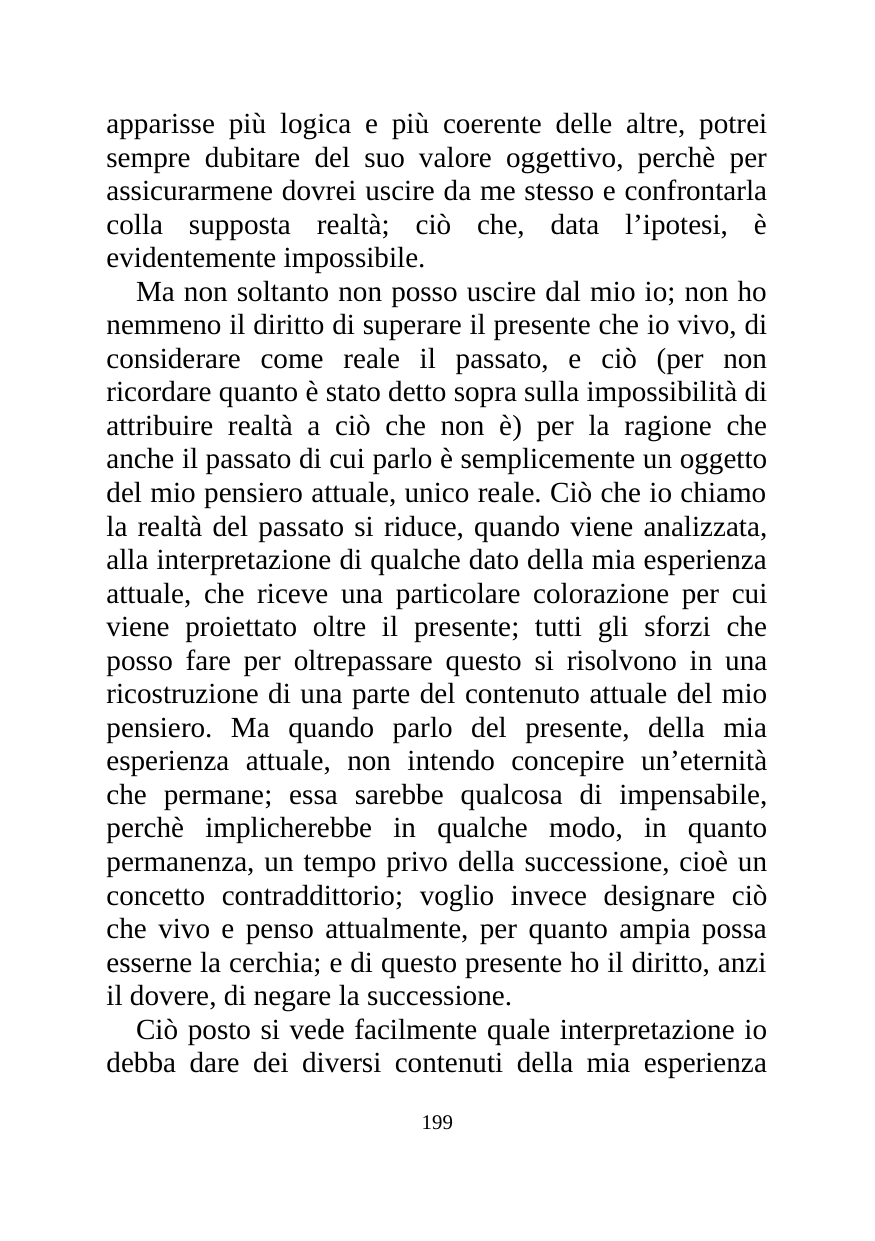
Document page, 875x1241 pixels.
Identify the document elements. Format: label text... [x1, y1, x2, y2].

text Ma non soltanto non posso uscire dal mio io; non ho nemmeno il diritto di superare il presente che io vivo, di considerare come reale il passato, e ciò (per non ricordare quanto è stato detto sopra sulla impossibilità di attribuire realtà a ciò che non è) per la ragione che anche il passato di cui parlo è semplicemente un oggetto del mio pensiero attuale, unico reale. Ciò che io chiamo la realtà del passato si riduce, quando viene analizzata, alla interpretazione di qualche dato della mia esperienza attuale, che riceve una particolare colorazione per cui viene proiettato oltre il presente; tutti gli sforzi che posso fare per oltrepassare questo si risolvono in una ricostruzione di una parte del contenuto attuale del mio pensiero. Ma quando parlo del presente, della mia esperienza attuale, non intendo concepire un’eternità che permane; essa sarebbe qualcosa di impensabile, perchè implicherebbe in qualche modo, in quanto permanenza, un tempo privo della successione, cioè un concetto contraddittorio; voglio invece designare ciò che vivo e penso attualmente, per quanto ampia possa esserne la cerchia; e di questo presente ho il diritto, anzi il dovere, di negare la successione. [106, 274, 768, 1012]
text apparisse più logica e più coerente delle altre, potrei sempre dubitare del suo valore oggettivo, perchè per assicurarmene dovrei uscire da me stesso e confrontarla colla supposta realtà; ciò che, data l’ipotesi, è evidentemente impossibile. [106, 106, 768, 274]
text Ciò posto si vede facilmente quale interpretazione io debba dare dei diversi contenuti della mia esperienza [106, 1012, 768, 1079]
